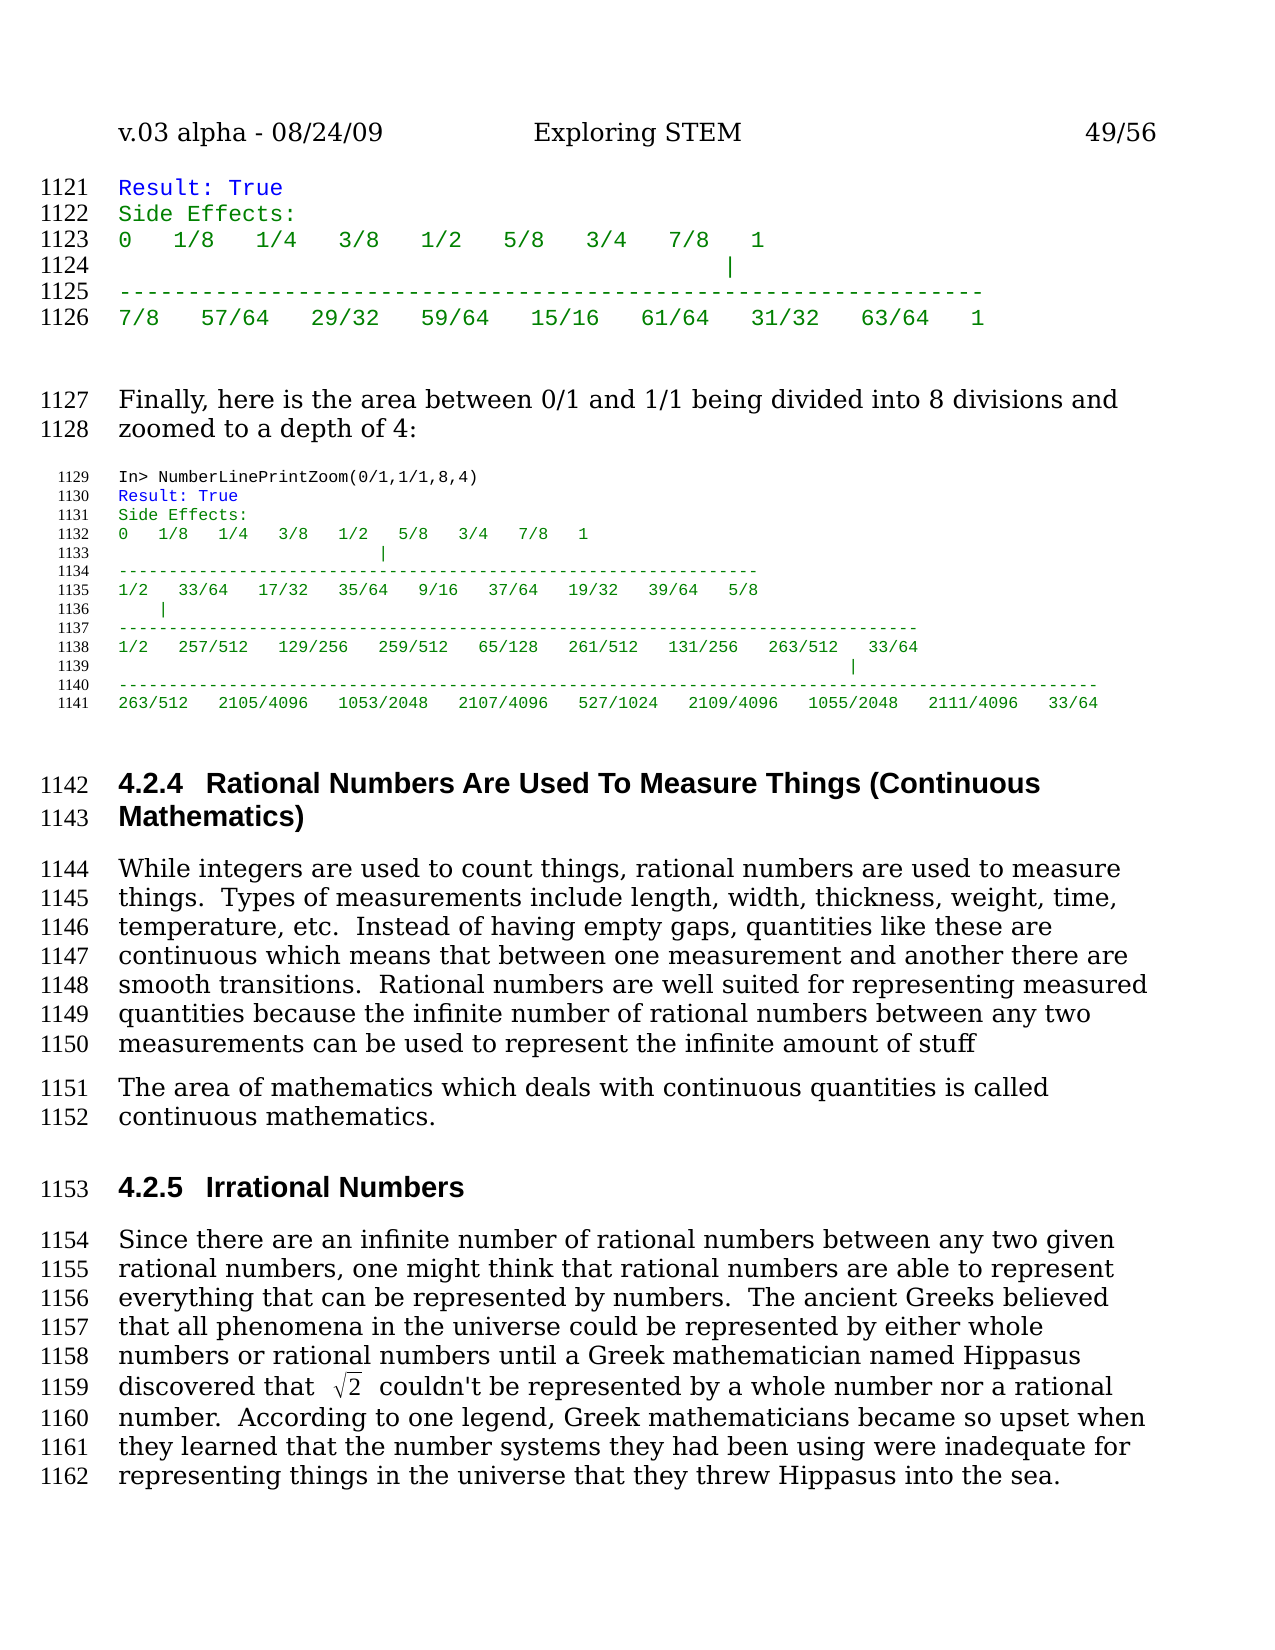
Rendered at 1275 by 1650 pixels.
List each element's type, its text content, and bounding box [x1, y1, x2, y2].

text | [118, 544, 1157, 563]
text 263/512 2105/4096 1053/2048 2107/4096 527/1024 2109/4096 1055/2048 2111/4096 33/64 [118, 695, 1157, 714]
text | [118, 601, 1157, 619]
text Since there are an infinite number of rational numbers between any two given rational numbers, one might think that rational numbers are able to represent everything that can be represented by numbers. The ancient Greeks believed that all phenomena in the universe could be represented by either whole numbers or rational numbers until a Greek mathematician named Hippasus discovered thatcouldn't be represented by a whole number nor a rational number. According to one legend, Greek mathematicians became so upset when they learned that the number systems they had been using were inadequate for representing things in the universe that they threw Hippasus into the sea. [118, 1225, 1157, 1491]
text | [118, 657, 1157, 676]
text Result: True [118, 488, 1157, 506]
text -------------------------------------------------------------------------------------------------- [118, 676, 1157, 695]
text The area of mathematics which deals with continuous quantities is called continuous mathematics. [118, 1073, 1157, 1131]
text | [118, 254, 1157, 281]
text 7/8 57/64 29/32 59/64 15/16 61/64 31/32 63/64 1 [118, 306, 1157, 332]
text Side Effects: [118, 203, 1157, 229]
text --------------------------------------------------------------- [118, 281, 1157, 306]
text In> NumberLinePrintZoom(0/1,1/1,8,4) [118, 469, 1157, 488]
text -------------------------------------------------------------------------------- [118, 619, 1157, 638]
subtitle Irrational Numbers [118, 1170, 1157, 1204]
text Side Effects: [118, 506, 1157, 525]
text 1/2 257/512 129/256 259/512 65/128 261/512 131/256 263/512 33/64 [118, 638, 1157, 657]
text Result: True [118, 177, 1157, 203]
text While integers are used to count things, rational numbers are used to measure things. Types of measurements include length, width, thickness, weight, time, temperature, etc. Instead of having empty gaps, quantities like these are continuous which means that between one measurement and another there are smooth transitions. Rational numbers are well suited for representing measured quantities because the infinite number of rational numbers between any two measurements can be used to represent the infinite amount of stuff [118, 854, 1157, 1058]
text Finally, here is the area between 0/1 and 1/1 being divided into 8 divisions and zoomed to a depth of 4: [118, 386, 1157, 444]
text 0 1/8 1/4 3/8 1/2 5/8 3/4 7/8 1 [118, 525, 1157, 544]
text ---------------------------------------------------------------- [118, 563, 1157, 582]
subtitle Rational Numbers Are Used To Measure Things (Continuous Mathematics) [118, 766, 1157, 833]
text 0 1/8 1/4 3/8 1/2 5/8 3/4 7/8 1 [118, 229, 1157, 254]
text 1/2 33/64 17/32 35/64 9/16 37/64 19/32 39/64 5/8 [118, 582, 1157, 601]
